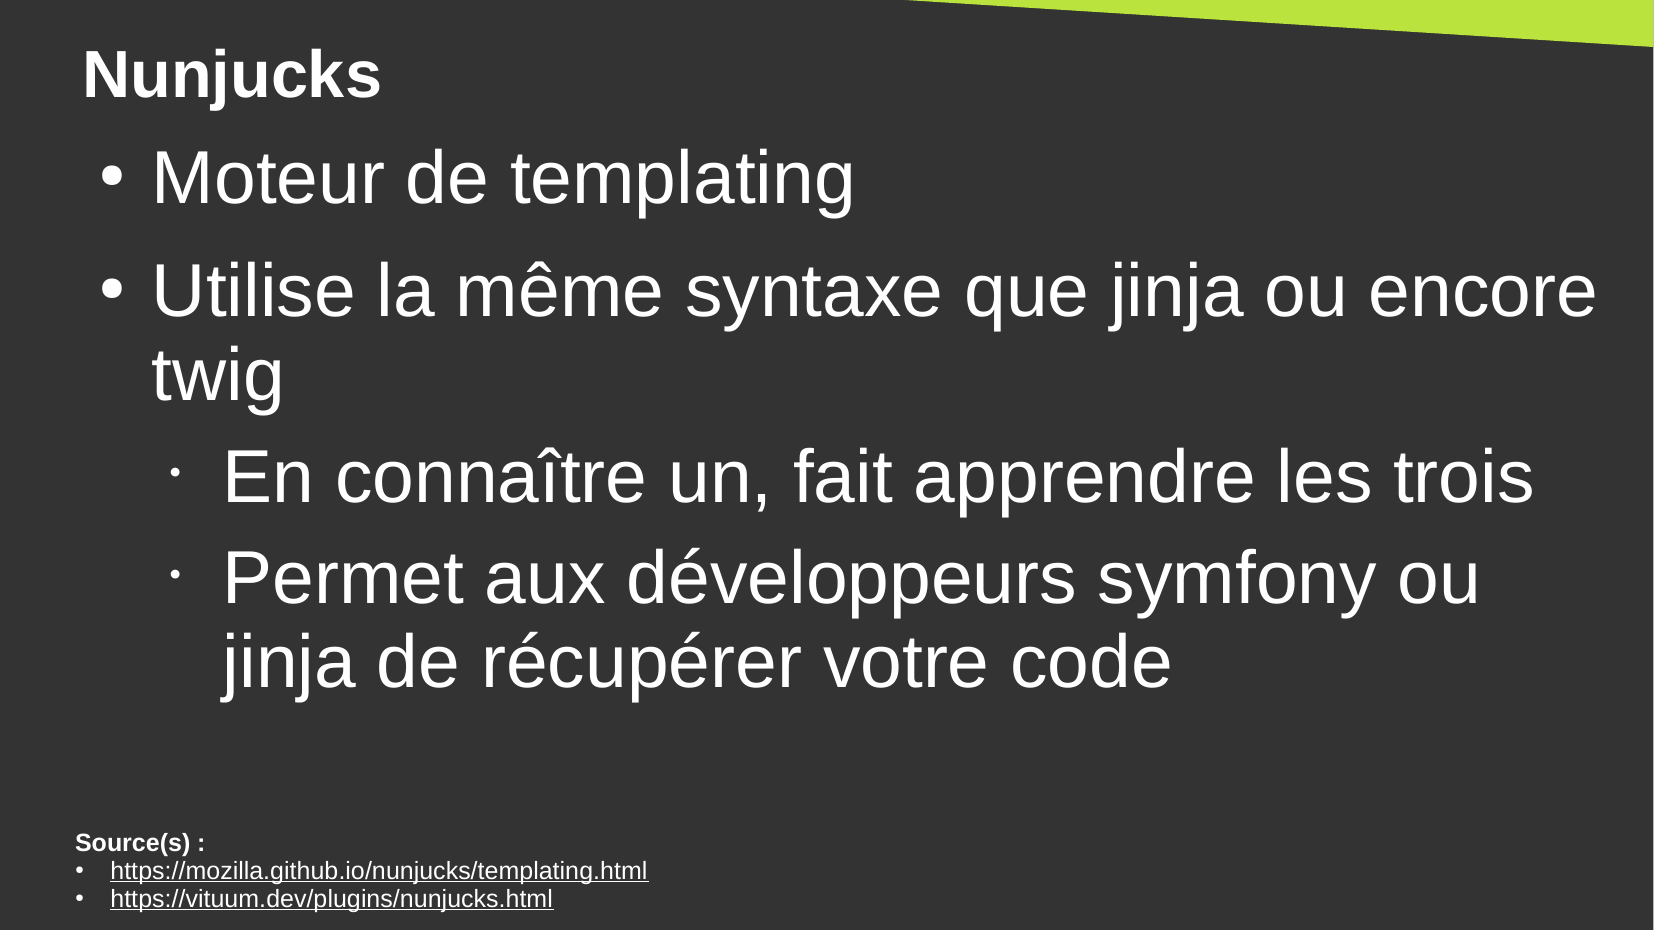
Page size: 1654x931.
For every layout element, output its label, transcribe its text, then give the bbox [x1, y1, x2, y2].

text_box Source(s) : https://mozilla.github.io/nunjucks/templating.html https://vituum.dev/plugins/nunjucks.html [60, 821, 1546, 931]
list Moteur de templating Utilise la même syntaxe que jinja ou encore twig En connaître un, fait apprendre les trois Permet aux développeurs symfony ou jinja de récupérer votre code [80, 135, 1619, 827]
title Nunjucks [82, 37, 1571, 112]
text_box [905, 0, 1654, 48]
